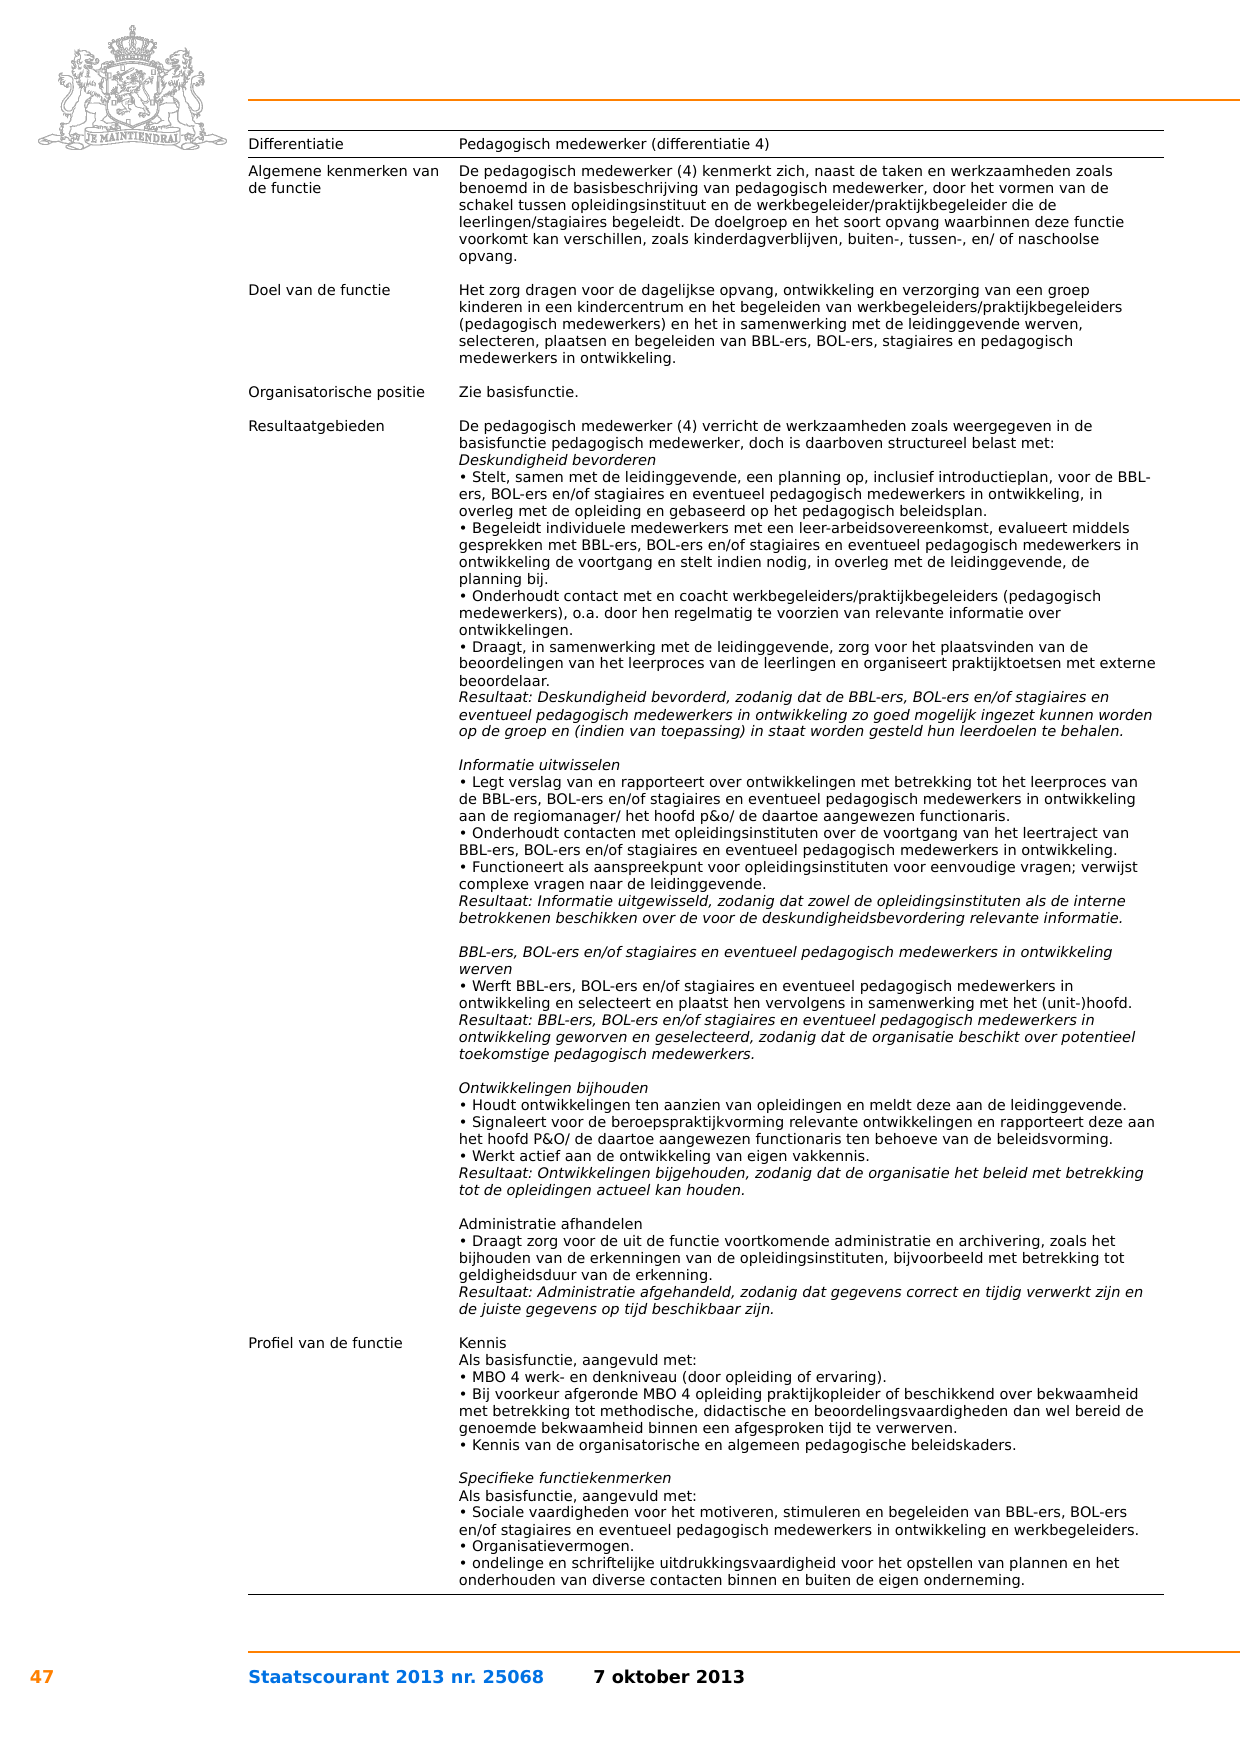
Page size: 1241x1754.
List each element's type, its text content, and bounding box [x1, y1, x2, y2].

table_cell [453, 1318, 1163, 1334]
table_cell Organisatorische positie [248, 384, 453, 401]
table_cell [453, 740, 1163, 757]
table_cell [248, 740, 453, 757]
table_cell [248, 265, 453, 282]
table_cell [248, 367, 453, 384]
table_cell [453, 1063, 1163, 1080]
table_cell [453, 927, 1163, 944]
table_cell Het zorg dragen voor de dagelijkse opvang, ontwikkeling en verzorging van een groep kinderen in een kindercentrum en het begeleiden van werkbegeleiders/praktijkbegeleiders (pedagogisch medewerkers) en het in samenwerking met de leidinggevende werven, selecteren, plaatsen en begeleiden van BBL-ers, BOL-ers, stagiaires en pedagogisch medewerkers in ontwikkeling. [453, 282, 1163, 367]
table_cell Zie basisfunctie. [453, 384, 1163, 401]
table_cell Kennis Als basisfunctie, aangevuld met: • MBO 4 werk- en denkniveau (door opleiding of ervaring). • Bij voorkeur afgeronde MBO 4 opleiding praktijkopleider of beschikkend over bekwaamheid met betrekking tot methodische, didactische en beoordelingsvaardigheden dan wel bereid de genoemde bekwaamheid binnen een afgesproken tijd te verwerven. • Kennis van de organisatorische en algemeen pedagogische beleidskaders. [453, 1335, 1163, 1453]
table_cell [248, 927, 453, 944]
table_cell [248, 944, 453, 1063]
table_cell [248, 1318, 453, 1334]
table_cell [453, 367, 1163, 384]
table_cell [453, 1454, 1163, 1470]
table_cell [248, 757, 453, 927]
table_cell BBL-ers, BOL-ers en/of stagiaires en eventueel pedagogisch medewerkers in ontwikkeling werven • Werft BBL-ers, BOL-ers en/of stagiaires en eventueel pedagogisch medewerkers in ontwikkeling en selecteert en plaatst hen vervolgens in samenwerking met het (unit-)hoofd. Resultaat: BBL-ers, BOL-ers en/of stagiaires en eventueel pedagogisch medewerkers in ontwikkeling geworven en geselecteerd, zodanig dat de organisatie beschikt over potentieel toekomstige pedagogisch medewerkers. [453, 944, 1163, 1063]
table_cell Doel van de functie [248, 282, 453, 367]
picture [38, 25, 227, 150]
table_cell Ontwikkelingen bijhouden • Houdt ontwikkelingen ten aanzien van opleidingen en meldt deze aan de leidinggevende. • Signaleert voor de beroepspraktijkvorming relevante ontwikkelingen en rapporteert deze aan het hoofd P&O/ de daartoe aangewezen functionaris ten behoeve van de beleidsvorming. • Werkt actief aan de ontwikkeling van eigen vakkennis. Resultaat: Ontwikkelingen bijgehouden, zodanig dat de organisatie het beleid met betrekking tot de opleidingen actueel kan houden. [453, 1080, 1163, 1199]
table_cell [248, 401, 453, 418]
table_cell [248, 1216, 453, 1318]
table_cell Informatie uitwisselen • Legt verslag van en rapporteert over ontwikkelingen met betrekking tot het leerproces van de BBL-ers, BOL-ers en/of stagiaires en eventueel pedagogisch medewerkers in ontwikkeling aan de regiomanager/ het hoofd p&o/ de daartoe aangewezen functionaris. • Onderhoudt contacten met opleidingsinstituten over de voortgang van het leertraject van BBL-ers, BOL-ers en/of stagiaires en eventueel pedagogisch medewerkers in ontwikkeling. • Functioneert als aanspreekpunt voor opleidingsinstituten voor eenvoudige vragen; verwijst complexe vragen naar de leidinggevende. Resultaat: Informatie uitgewisseld, zodanig dat zowel de opleidingsinstituten als de interne betrokkenen beschikken over de voor de deskundigheidsbevordering relevante informatie. [453, 757, 1163, 927]
table_cell [453, 1199, 1163, 1216]
table_cell Profiel van de functie [248, 1335, 453, 1453]
table_header Differentiatie [248, 131, 453, 157]
table_cell Algemene kenmerken van de functie [248, 158, 453, 265]
table_cell Administratie afhandelen • Draagt zorg voor de uit de functie voortkomende administratie en archivering, zoals het bijhouden van de erkenningen van de opleidingsinstituten, bijvoorbeeld met betrekking tot geldigheidsduur van de erkenning. Resultaat: Administratie afgehandeld, zodanig dat gegevens correct en tijdig verwerkt zijn en de juiste gegevens op tijd beschikbaar zijn. [453, 1216, 1163, 1318]
table_header Pedagogisch medewerker (differentiatie 4) [453, 131, 1163, 157]
table_cell Specifieke functiekenmerken Als basisfunctie, aangevuld met: • Sociale vaardigheden voor het motiveren, stimuleren en begeleiden van BBL-ers, BOL-ers en/of stagiaires en eventueel pedagogisch medewerkers in ontwikkeling en werkbegeleiders. • Organisatievermogen. • ondelinge en schriftelijke uitdrukkingsvaardigheid voor het opstellen van plannen en het onderhouden van diverse contacten binnen en buiten de eigen onderneming. [453, 1470, 1163, 1594]
table_cell [453, 401, 1163, 418]
table_cell [248, 1080, 453, 1199]
table_cell [248, 1063, 453, 1080]
table_cell [248, 1454, 453, 1470]
table_cell [248, 1199, 453, 1216]
table_cell De pedagogisch medewerker (4) verricht de werkzaamheden zoals weergegeven in de basisfunctie pedagogisch medewerker, doch is daarboven structureel belast met: Deskundigheid bevorderen • Stelt, samen met de leidinggevende, een planning op, inclusief introductieplan, voor de BBL-ers, BOL-ers en/of stagiaires en eventueel pedagogisch medewerkers in ontwikkeling, in overleg met de opleiding en gebaseerd op het pedagogisch beleidsplan. • Begeleidt individuele medewerkers met een leer-arbeidsovereenkomst, evalueert middels gesprekken met BBL-ers, BOL-ers en/of stagiaires en eventueel pedagogisch medewerkers in ontwikkeling de voortgang en stelt indien nodig, in overleg met de leidinggevende, de planning bij. • Onderhoudt contact met en coacht werkbegeleiders/praktijkbegeleiders (pedagogisch medewerkers), o.a. door hen regelmatig te voorzien van relevante informatie over ontwikkelingen. • Draagt, in samenwerking met de leidinggevende, zorg voor het plaatsvinden van de beoordelingen van het leerproces van de leerlingen en organiseert praktijktoetsen met externe beoordelaar. Resultaat: Deskundigheid bevorderd, zodanig dat de BBL-ers, BOL-ers en/of stagiaires en eventueel pedagogisch medewerkers in ontwikkeling zo goed mogelijk ingezet kunnen worden op de groep en (indien van toepassing) in staat worden gesteld hun leerdoelen te behalen. [453, 418, 1163, 740]
table_cell De pedagogisch medewerker (4) kenmerkt zich, naast de taken en werkzaamheden zoals benoemd in de basisbeschrijving van pedagogisch medewerker, door het vormen van de schakel tussen opleidingsinstituut en de werkbegeleider/praktijkbegeleider die de leerlingen/stagiaires begeleidt. De doelgroep en het soort opvang waarbinnen deze functie voorkomt kan verschillen, zoals kinderdagverblijven, buiten-, tussen-, en/ of naschoolse opvang. [453, 158, 1163, 265]
table_cell Resultaatgebieden [248, 418, 453, 740]
table_cell [248, 1470, 453, 1594]
table_cell [453, 265, 1163, 282]
